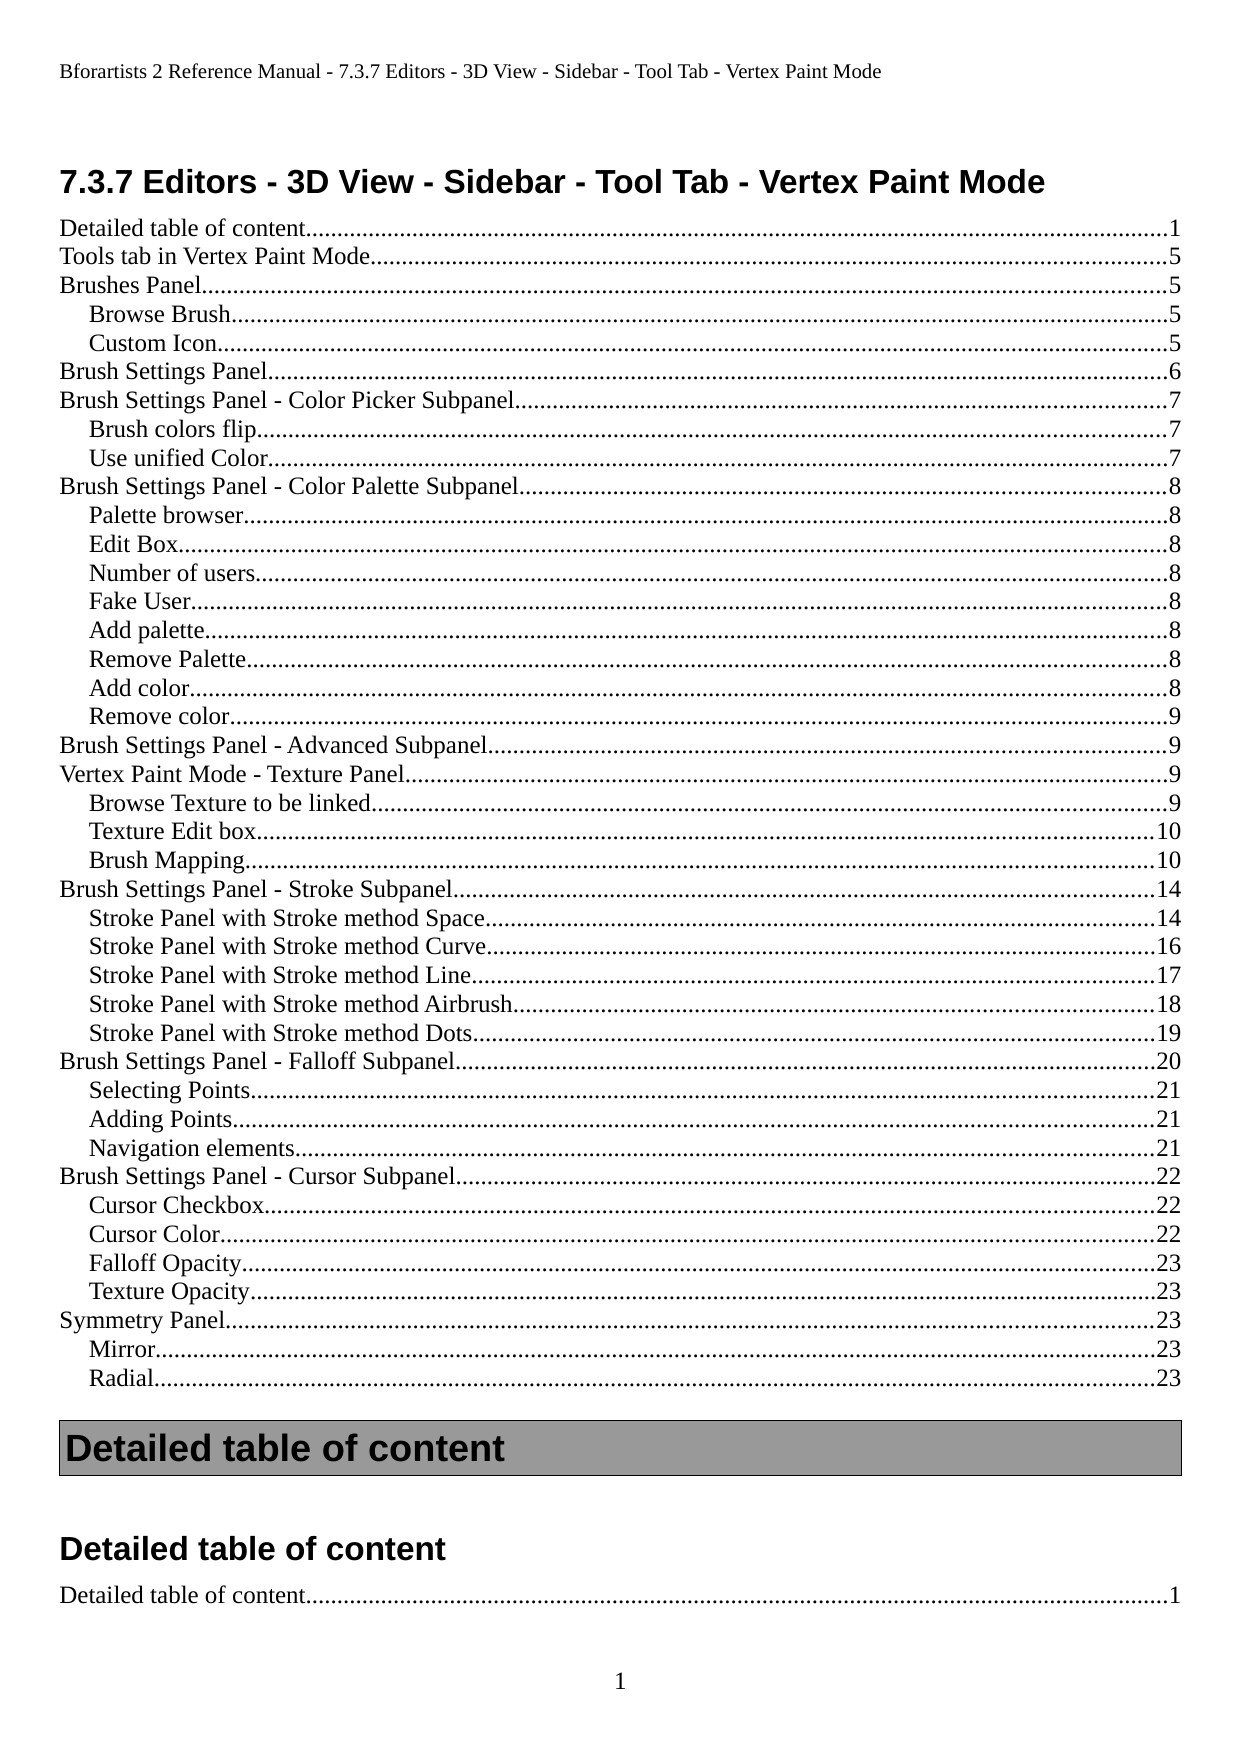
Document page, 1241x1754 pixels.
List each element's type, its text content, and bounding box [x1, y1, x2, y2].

text Symmetry Panel 23 [59, 1305, 1181, 1334]
text Stroke Panel with Stroke method Space 14 [88, 903, 1181, 931]
text Fake User 8 [88, 586, 1181, 615]
text Brush Settings Panel - Color Picker Subpanel 7 [59, 385, 1181, 414]
text Radial 23 [88, 1363, 1181, 1391]
text Detailed table of content 1 [59, 213, 1181, 241]
text Brush colors flip 7 [88, 414, 1181, 443]
text Falloff Opacity 23 [88, 1248, 1181, 1276]
subtitle 7.3.7 Editors - 3D View - Sidebar - Tool Tab - Vertex Paint Mode [59, 162, 1181, 200]
text Browse Brush 5 [88, 299, 1181, 328]
text Tools tab in Vertex Paint Mode 5 [59, 241, 1181, 270]
text Texture Opacity 23 [88, 1276, 1181, 1305]
text Remove color 9 [88, 701, 1181, 730]
text Palette browser 8 [88, 500, 1181, 529]
text Brush Settings Panel - Falloff Subpanel 20 [59, 1046, 1181, 1075]
text Texture Edit box 10 [88, 816, 1181, 845]
text Selecting Points 21 [88, 1075, 1181, 1104]
text Brushes Panel 5 [59, 270, 1181, 299]
text Vertex Paint Mode - Texture Panel 9 [59, 759, 1181, 788]
text Stroke Panel with Stroke method Dots 19 [88, 1018, 1181, 1046]
text Mirror 23 [88, 1334, 1181, 1363]
text Brush Settings Panel - Advanced Subpanel 9 [59, 730, 1181, 759]
text Cursor Color 22 [88, 1219, 1181, 1248]
text Adding Points 21 [88, 1104, 1181, 1133]
text Detailed table of content 1 [59, 1580, 1181, 1609]
text Browse Texture to be linked 9 [88, 788, 1181, 816]
text Custom Icon 5 [88, 328, 1181, 356]
text Edit Box 8 [88, 529, 1181, 558]
text Brush Settings Panel 6 [59, 356, 1181, 385]
text Number of users 8 [88, 558, 1181, 586]
text Navigation elements 21 [88, 1133, 1181, 1161]
text Stroke Panel with Stroke method Curve 16 [88, 931, 1181, 960]
text Stroke Panel with Stroke method Line 17 [88, 960, 1181, 989]
subtitle Detailed table of content [59, 1529, 1181, 1568]
text Brush Mapping 10 [88, 845, 1181, 874]
text Add color 8 [88, 673, 1181, 701]
text Brush Settings Panel - Stroke Subpanel 14 [59, 874, 1181, 903]
table_header Detailed table of content [60, 1421, 1181, 1475]
text Stroke Panel with Stroke method Airbrush 18 [88, 989, 1181, 1018]
text Cursor Checkbox 22 [88, 1190, 1181, 1219]
text Brush Settings Panel - Cursor Subpanel 22 [59, 1161, 1181, 1190]
text Remove Palette 8 [88, 644, 1181, 673]
text Brush Settings Panel - Color Palette Subpanel 8 [59, 471, 1181, 500]
text Add palette 8 [88, 615, 1181, 644]
text Use unified Color 7 [88, 443, 1181, 471]
